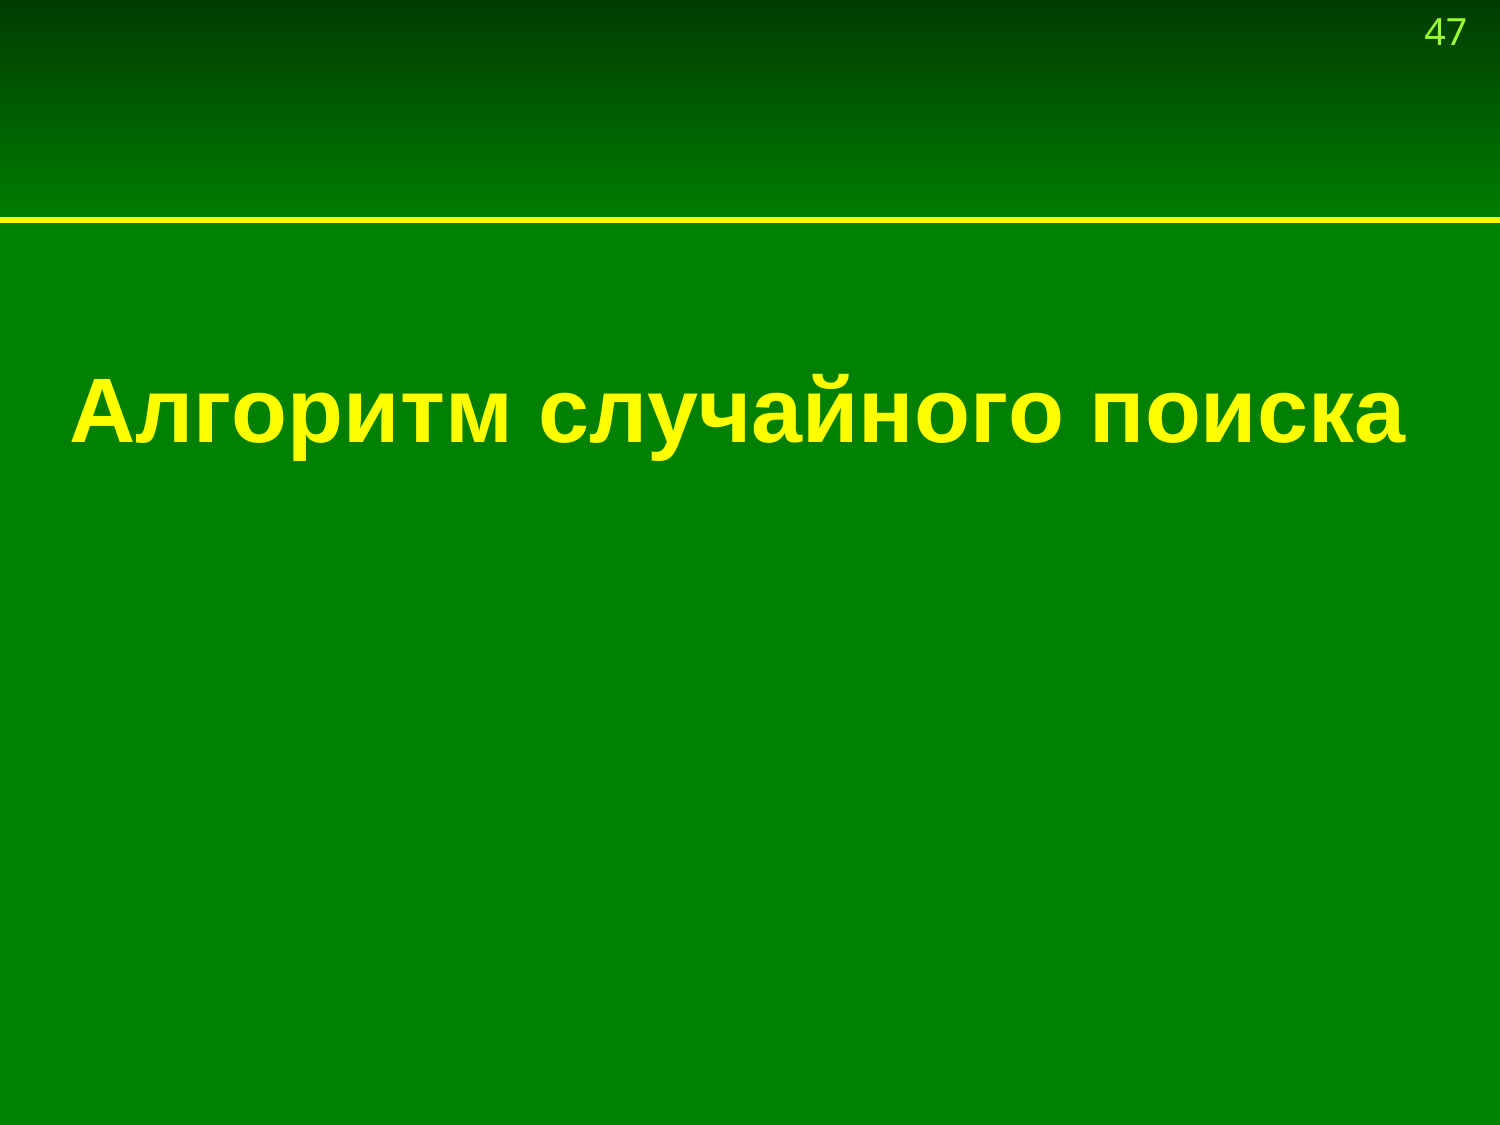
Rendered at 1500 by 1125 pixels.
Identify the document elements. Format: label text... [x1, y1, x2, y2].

text_box Алгоритм случайного поиска [29, 342, 1447, 469]
